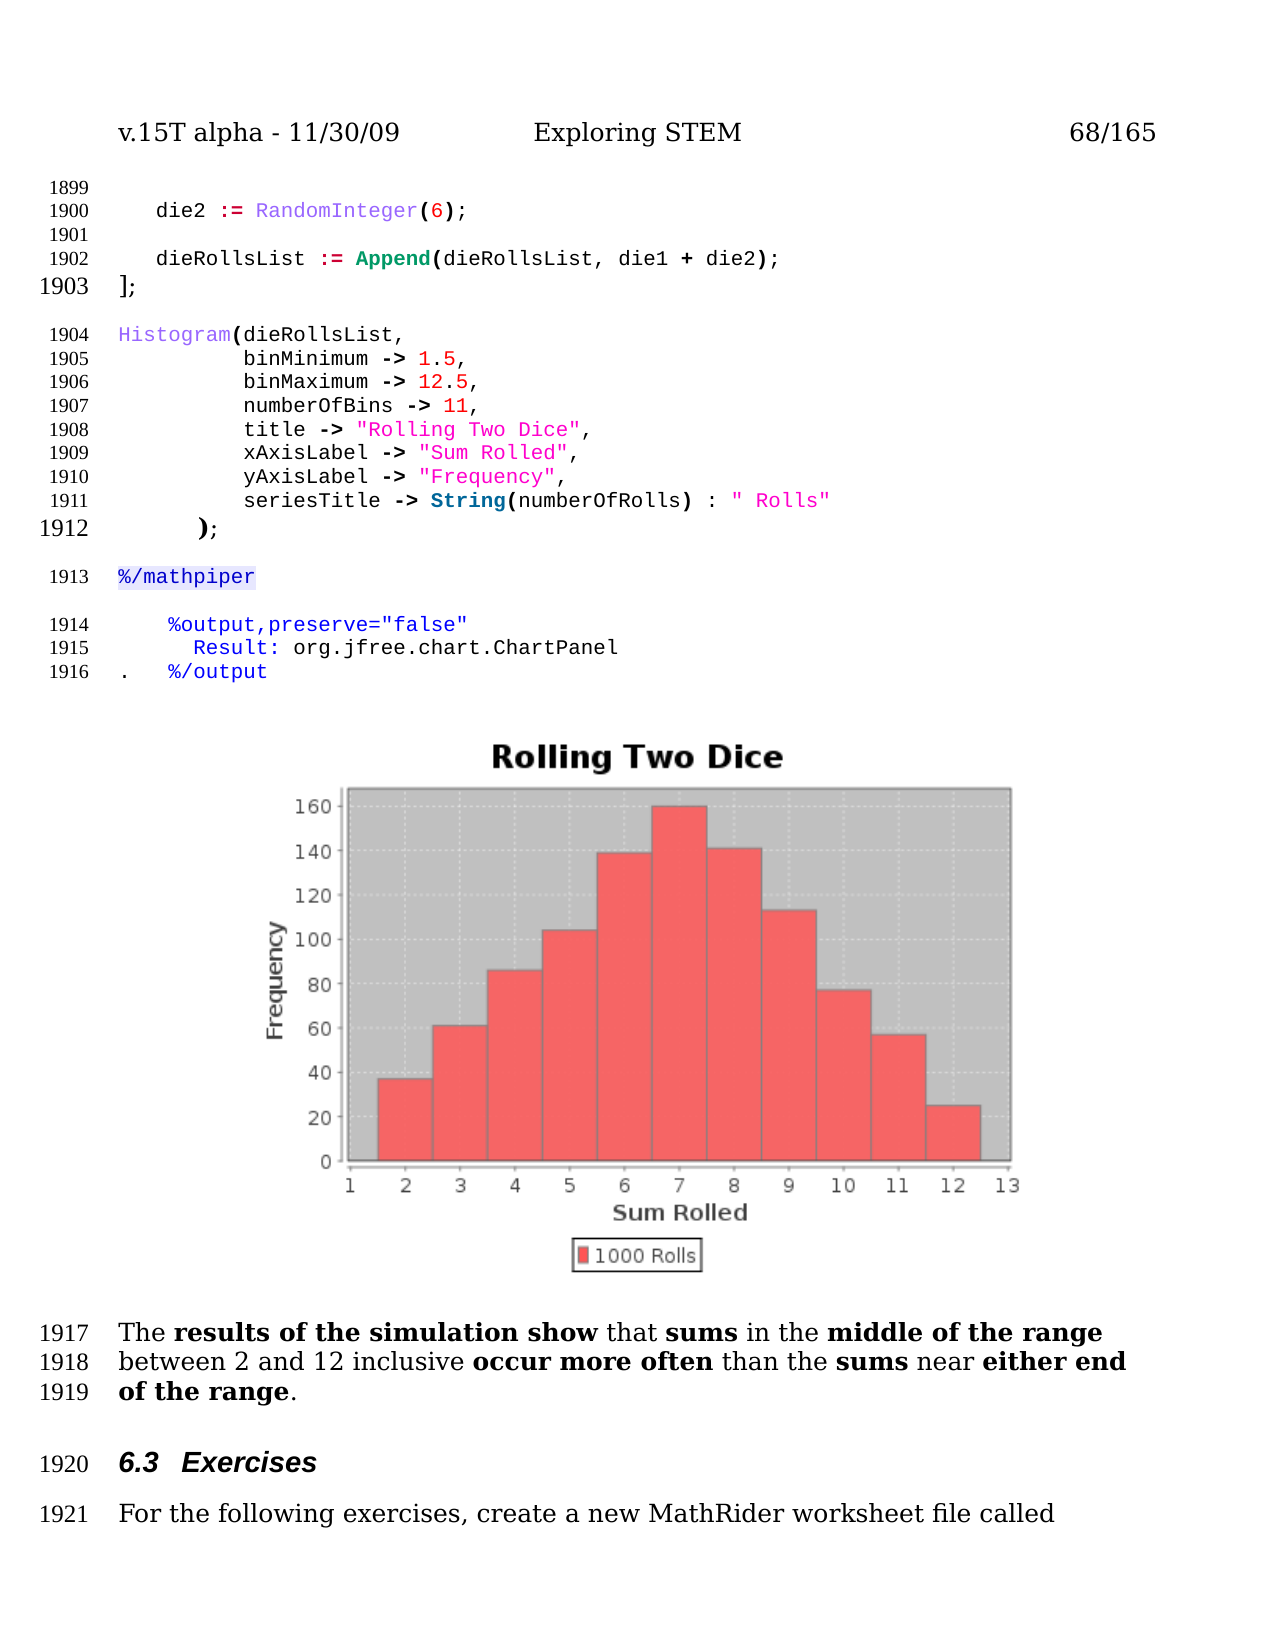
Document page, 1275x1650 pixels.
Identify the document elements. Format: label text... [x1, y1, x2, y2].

text seriesTitle -> String(numberOfRolls) : " Rolls" [118, 490, 1157, 513]
text numberOfBins -> 11, [118, 395, 1157, 419]
text Result: org.jfree.chart.ChartPanel [118, 637, 1157, 661]
text The results of the simulation show that sums in the middle of the range between 2 and 12 inclusive occur more often than the sums near either end of the range. [118, 1318, 1157, 1406]
subtitle Exercises [118, 1445, 1157, 1478]
text . %/output [118, 661, 1157, 684]
text binMaximum -> 12.5, [118, 371, 1157, 395]
text binMinimum -> 1.5, [118, 348, 1157, 371]
text title -> "Rolling Two Dice", [118, 419, 1157, 442]
text %/mathpiper [118, 566, 1157, 590]
text xAxisLabel -> "Sum Rolled", [118, 442, 1157, 466]
text ]; [118, 271, 1157, 301]
text yAxisLabel -> "Frequency", [118, 466, 1157, 490]
text For the following exercises, create a new MathRider worksheet file called [118, 1499, 1157, 1529]
text %output,preserve="false" [118, 614, 1157, 637]
text die2 := RandomInteger(6); [118, 200, 1157, 224]
picture [245, 737, 1030, 1274]
text dieRollsList := Append(dieRollsList, die1 + die2); [118, 248, 1157, 271]
text Histogram(dieRollsList, [118, 324, 1157, 348]
text ); [118, 513, 1157, 543]
